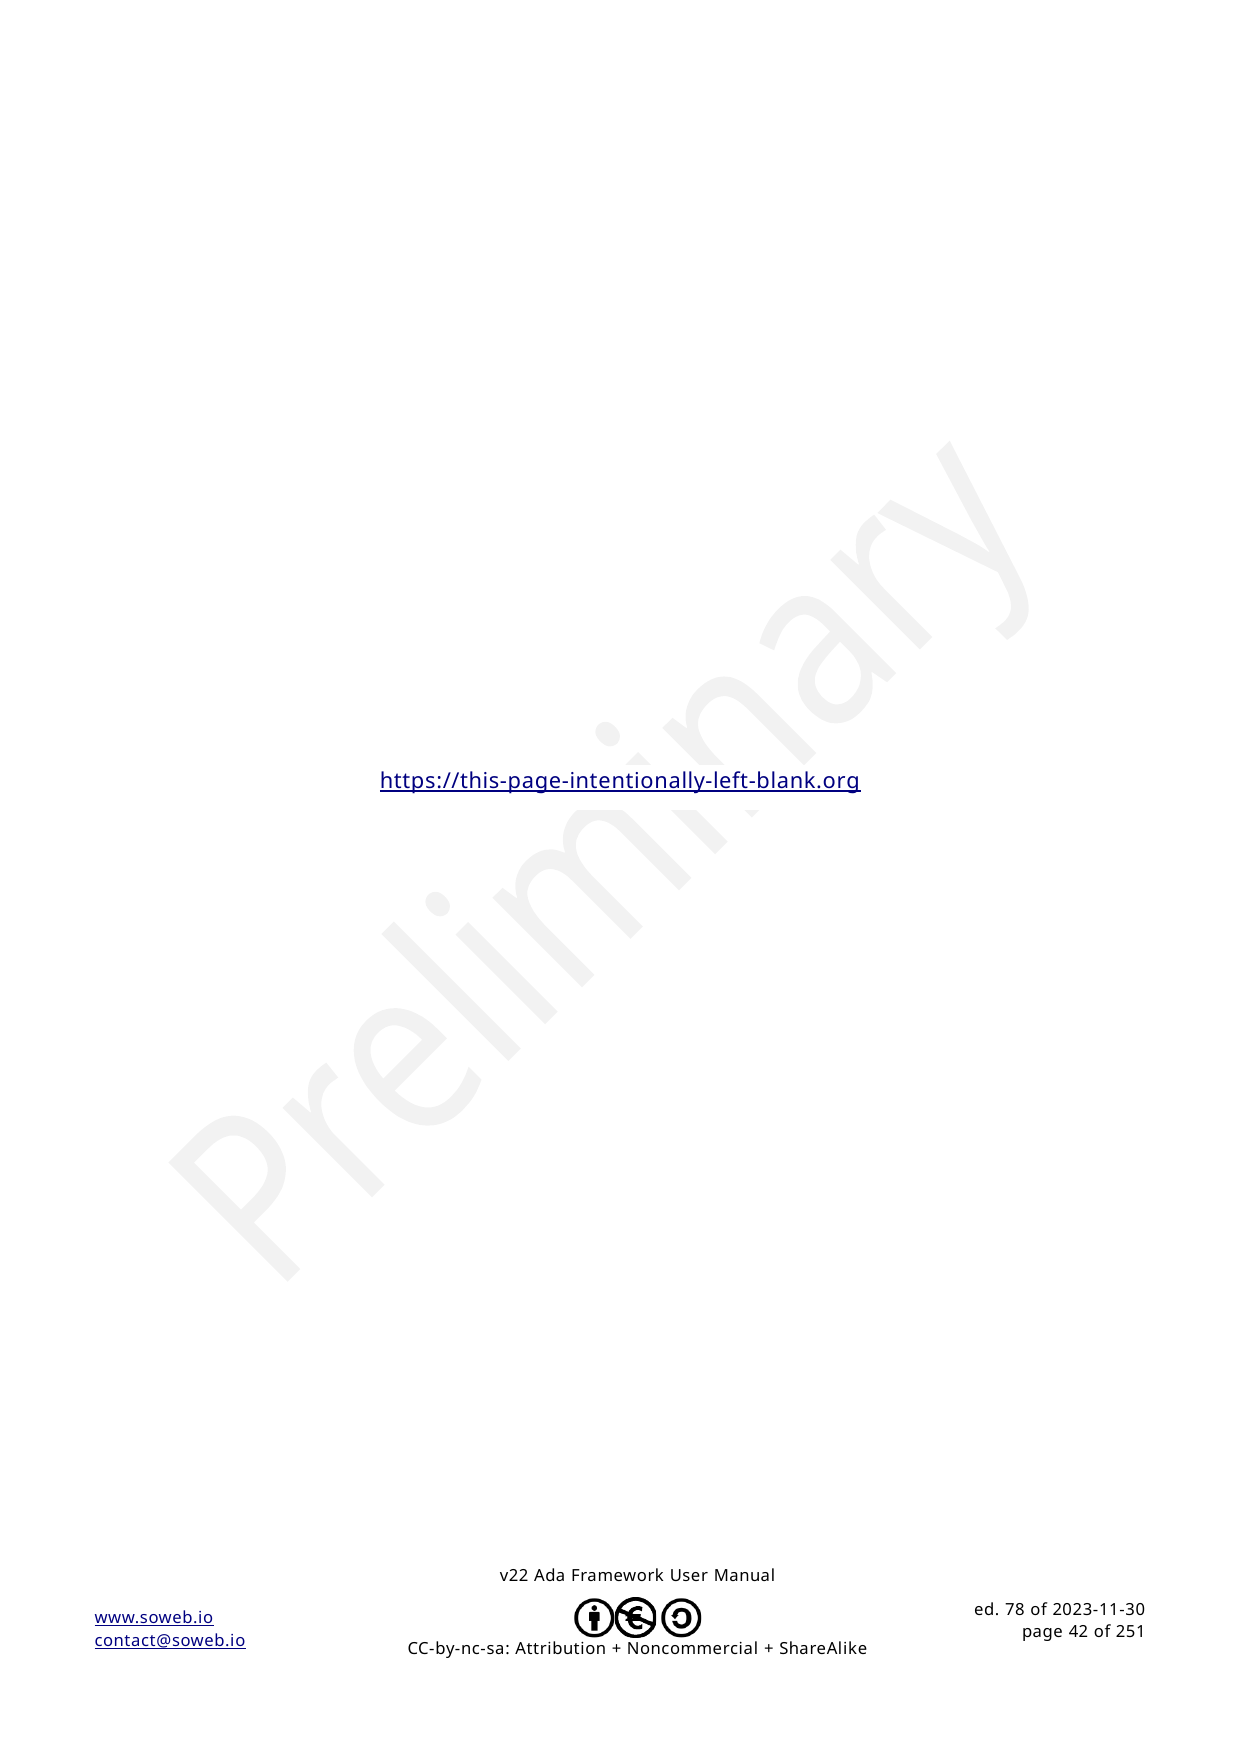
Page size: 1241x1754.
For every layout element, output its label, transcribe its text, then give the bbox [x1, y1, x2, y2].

picture [573, 1597, 657, 1638]
text https://this-page-intentionally-left-blank.org [233, 765, 1007, 795]
picture [660, 1597, 702, 1638]
